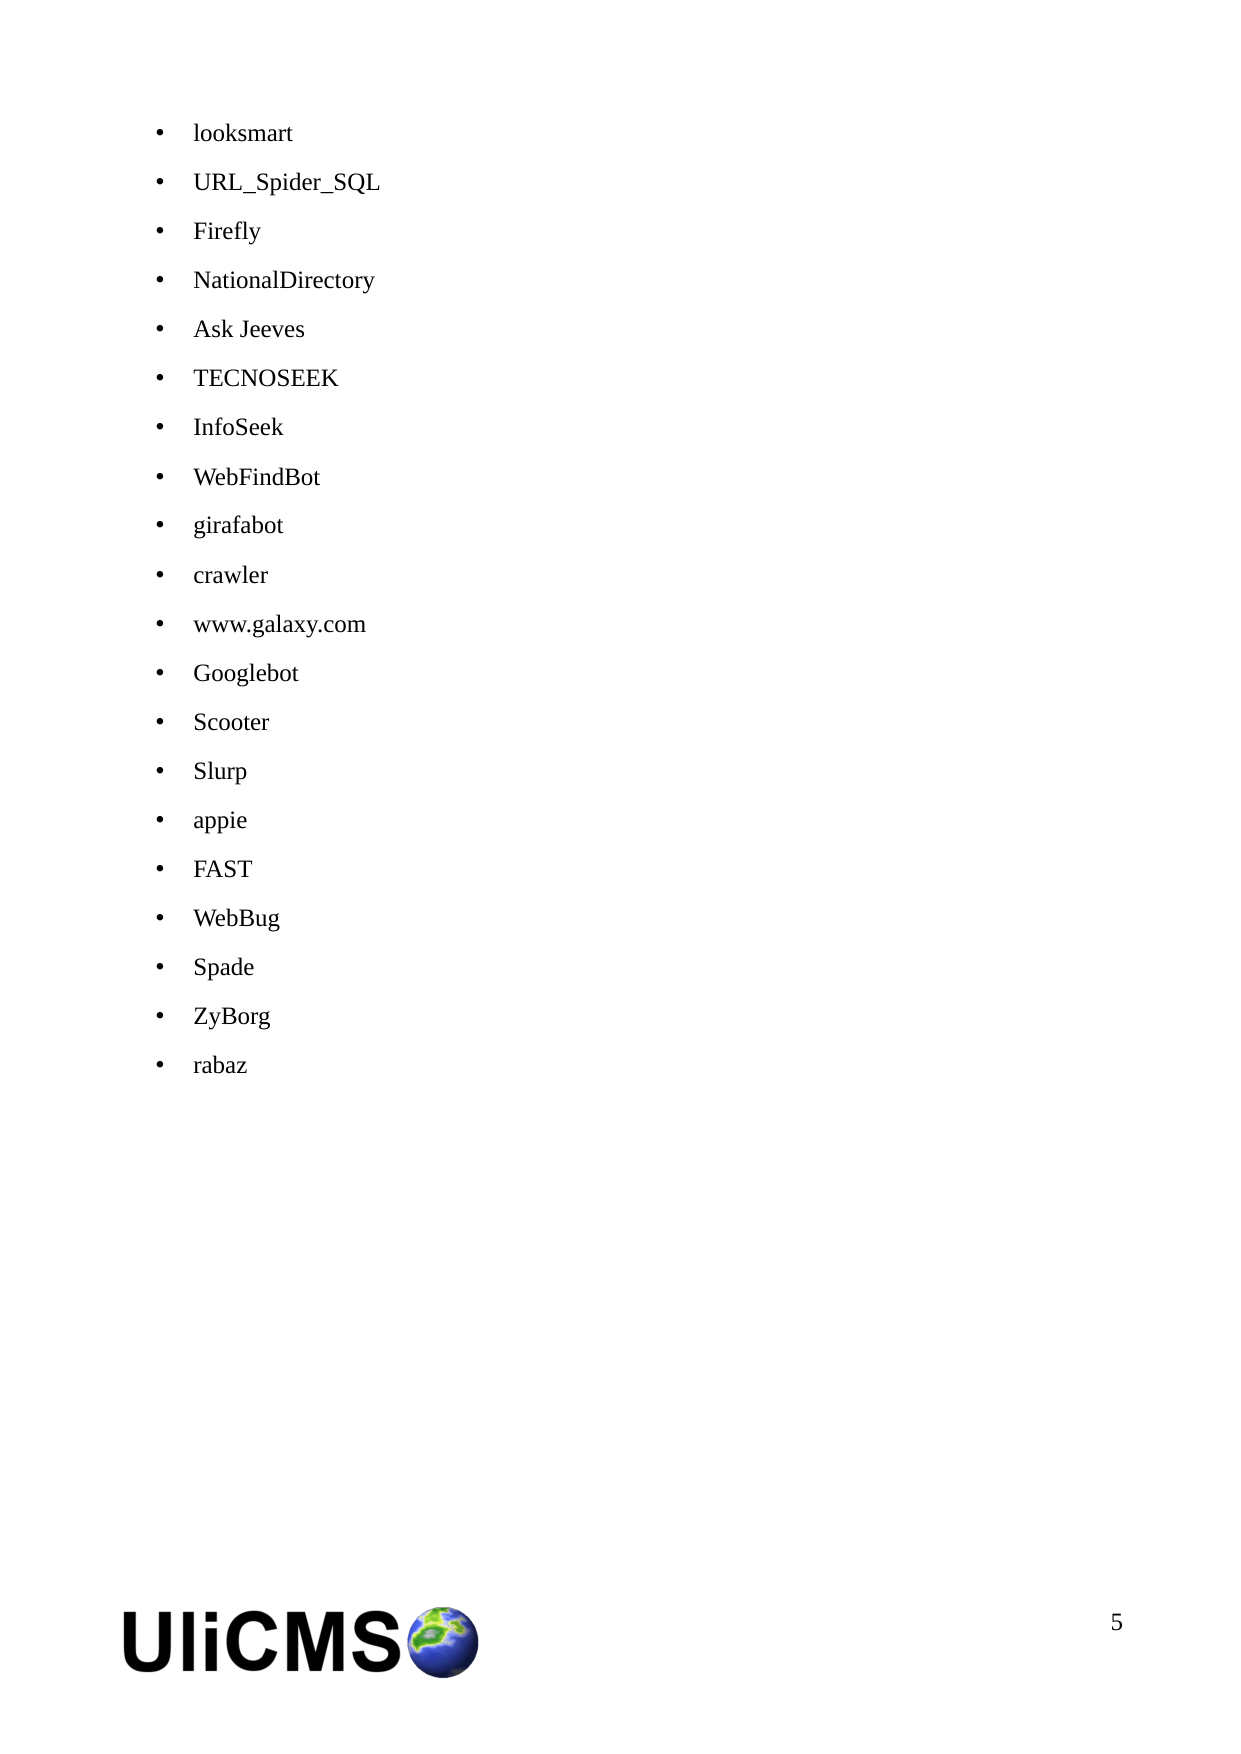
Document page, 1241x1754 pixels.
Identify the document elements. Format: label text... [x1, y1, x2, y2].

list WebFindBot [156, 462, 1123, 490]
list TECNOSEEK [156, 363, 1123, 392]
list girafabot [156, 511, 1123, 539]
list Googlebot [156, 658, 1123, 687]
list Spade [156, 952, 1123, 981]
list appie [156, 805, 1123, 834]
list Slurp [156, 756, 1123, 785]
picture [118, 1607, 479, 1681]
list InfoSeek [156, 412, 1123, 441]
list looksmart [156, 118, 1123, 147]
list Scooter [156, 707, 1123, 736]
list WebBug [156, 903, 1123, 932]
list Firefly [156, 216, 1123, 245]
list URL_Spider_SQL [156, 167, 1123, 196]
list NationalDirectory [156, 265, 1123, 294]
list crawler [156, 560, 1123, 588]
list FAST [156, 854, 1123, 883]
list Ask Jeeves [156, 314, 1123, 343]
list www.galaxy.com [156, 609, 1123, 637]
list ZyBorg [156, 1001, 1123, 1030]
list rabaz [156, 1050, 1123, 1079]
